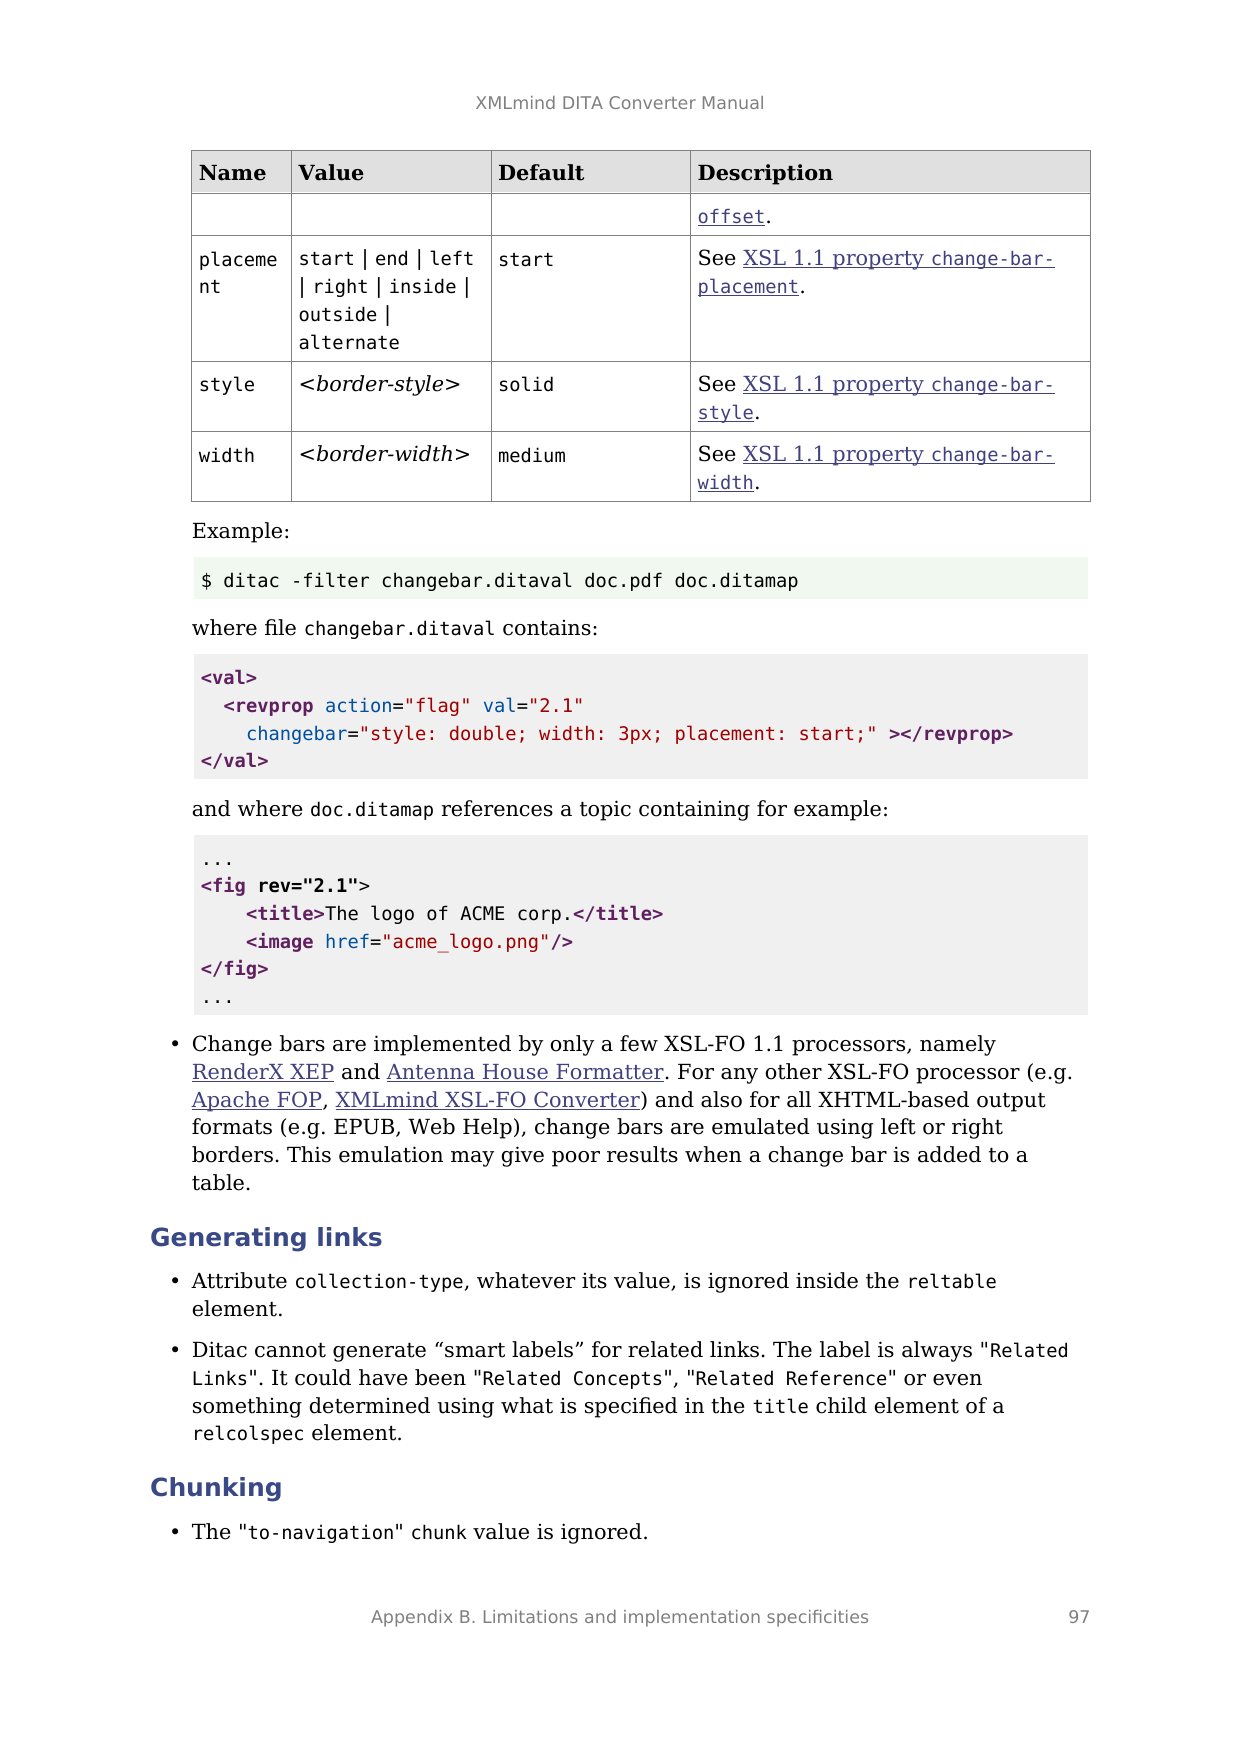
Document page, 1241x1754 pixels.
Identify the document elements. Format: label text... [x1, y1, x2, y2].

table_cell [292, 194, 491, 235]
table_cell See XSL 1.1 property change-bar-style. [691, 362, 1090, 431]
table_cell solid [492, 362, 690, 431]
table_cell style [192, 362, 291, 431]
text $ ditac -filter changebar.ditaval doc.pdf doc.ditamap [194, 557, 1088, 599]
table_header Default [492, 151, 690, 192]
list Ditac cannot generate “smart labels” for related links. The label is always "Related Links". It could have been "Related Concepts", "Related Reference" or even something determined using what is specified in the title child element of a relcolspec element. [150, 1335, 1090, 1446]
list The "to-navigation" chunk value is ignored. [150, 1516, 1090, 1544]
table_cell medium [492, 432, 690, 501]
table_cell [492, 194, 690, 235]
table_cell placement [192, 236, 291, 361]
text <val> <revprop action="flag" val="2.1" changebar="style: double; width: 3px; placement: start;" ></revprop> </val> [194, 654, 1088, 779]
text Generating links [150, 1223, 1090, 1252]
table_cell offset. [691, 194, 1090, 235]
table_cell <border-style> [292, 362, 491, 431]
table_cell [192, 194, 291, 235]
text and where doc.ditamap references a topic containing for example: [192, 793, 1090, 821]
table_cell See XSL 1.1 property change-bar-placement. [691, 236, 1090, 361]
table_header Name [192, 151, 291, 192]
text ... <fig rev="2.1"> <title>The logo of ACME corp.</title> <image href="acme_logo.png"/> </fig> ... [194, 835, 1088, 1015]
text where file changebar.ditaval contains: [192, 613, 1090, 641]
table_cell start | end | left | right | inside | outside | alternate [292, 236, 491, 361]
text Example: [192, 516, 1090, 543]
text Chunking [150, 1473, 1090, 1502]
table_header Value [292, 151, 491, 192]
table_cell See XSL 1.1 property change-bar-width. [691, 432, 1090, 501]
table_cell start [492, 236, 690, 361]
table_cell <border-width> [292, 432, 491, 501]
table_header Description [691, 151, 1090, 192]
list Attribute collection-type, whatever its value, is ignored inside the reltable element. [150, 1266, 1090, 1321]
list Change bars are implemented by only a few XSL-FO 1.1 processors, namely RenderX XEP and Antenna House Formatter. For any other XSL-FO processor (e.g. Apache FOP, XMLmind XSL-FO Converter) and also for all XHTML-based output formats (e.g. EPUB, Web Help), change bars are emulated using left or right borders. This emulation may give poor results when a change bar is added to a table. [150, 1029, 1090, 1195]
table_cell width [192, 432, 291, 501]
